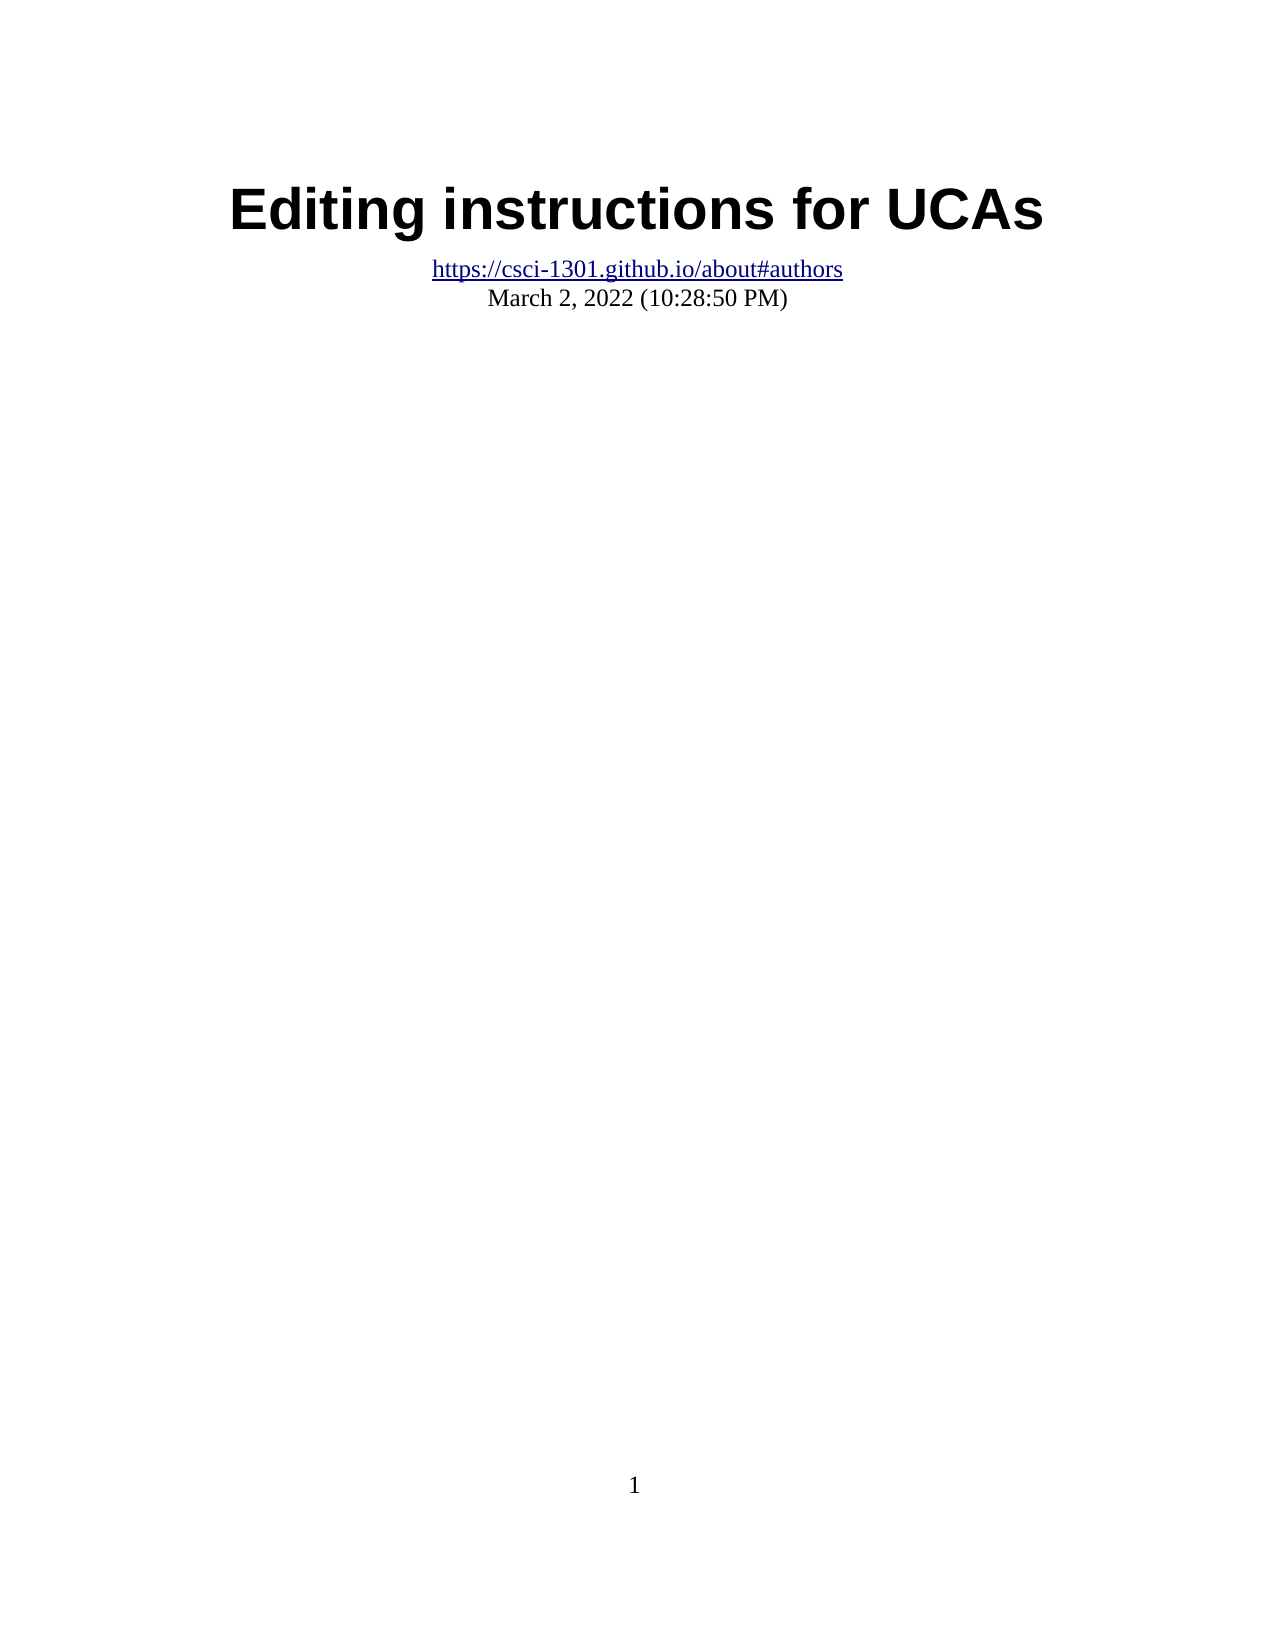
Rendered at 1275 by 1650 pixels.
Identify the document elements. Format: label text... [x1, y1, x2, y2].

text March 2, 2022 (10:28:50 PM) [150, 283, 1125, 312]
title Editing instructions for UCAs [150, 175, 1125, 242]
text https://csci-1301.github.io/about#authors [150, 254, 1125, 283]
